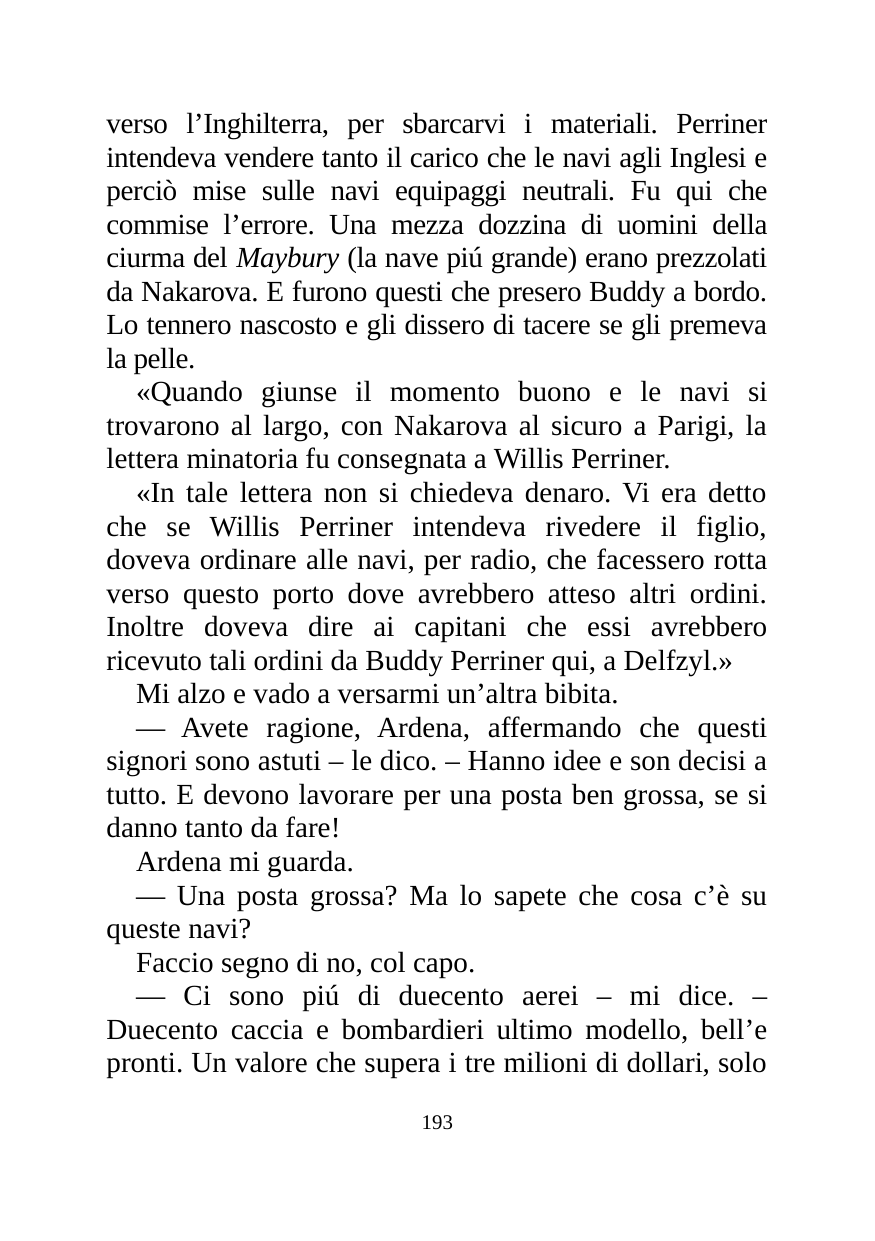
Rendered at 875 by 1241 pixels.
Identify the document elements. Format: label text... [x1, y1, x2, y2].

text «In tale lettera non si chiedeva denaro. Vi era detto che se Willis Perriner intendeva rivedere il figlio, doveva ordinare alle navi, per radio, che facessero rotta verso questo porto dove avrebbero atteso altri ordini. Inoltre doveva dire ai capitani che essi avrebbero ricevuto tali ordini da Buddy Perriner qui, a Delfzyl.» [106, 475, 768, 676]
text «Quando giunse il momento buono e le navi si trovarono al largo, con Nakarova al sicuro a Parigi, la lettera minatoria fu consegnata a Willis Perriner. [106, 374, 768, 475]
text Mi alzo e vado a versarmi un’altra bibita. [106, 676, 768, 710]
text Faccio segno di no, col capo. [106, 945, 768, 978]
text — Avete ragione, Ardena, affermando che questi signori sono astuti – le dico. – Hanno idee e son decisi a tutto. E devono lavorare per una posta ben grossa, se si danno tanto da fare! [106, 710, 768, 844]
text — Una posta grossa? Ma lo sapete che cosa c’è su queste navi? [106, 878, 768, 945]
text — Ci sono piú di duecento aerei – mi dice. – Duecento caccia e bombardieri ultimo modello, bell’e pronti. Un valore che supera i tre milioni di dollari, solo [106, 978, 768, 1079]
text verso l’Inghilterra, per sbarcarvi i materiali. Perriner intendeva vendere tanto il carico che le navi agli Inglesi e perciò mise sulle navi equipaggi neutrali. Fu qui che commise l’errore. Una mezza dozzina di uomini della ciurma del Maybury (la nave piú grande) erano prezzolati da Nakarova. E furono questi che presero Buddy a bordo. Lo tennero nascosto e gli dissero di tacere se gli premeva la pelle. [106, 106, 768, 374]
text Ardena mi guarda. [106, 844, 768, 878]
